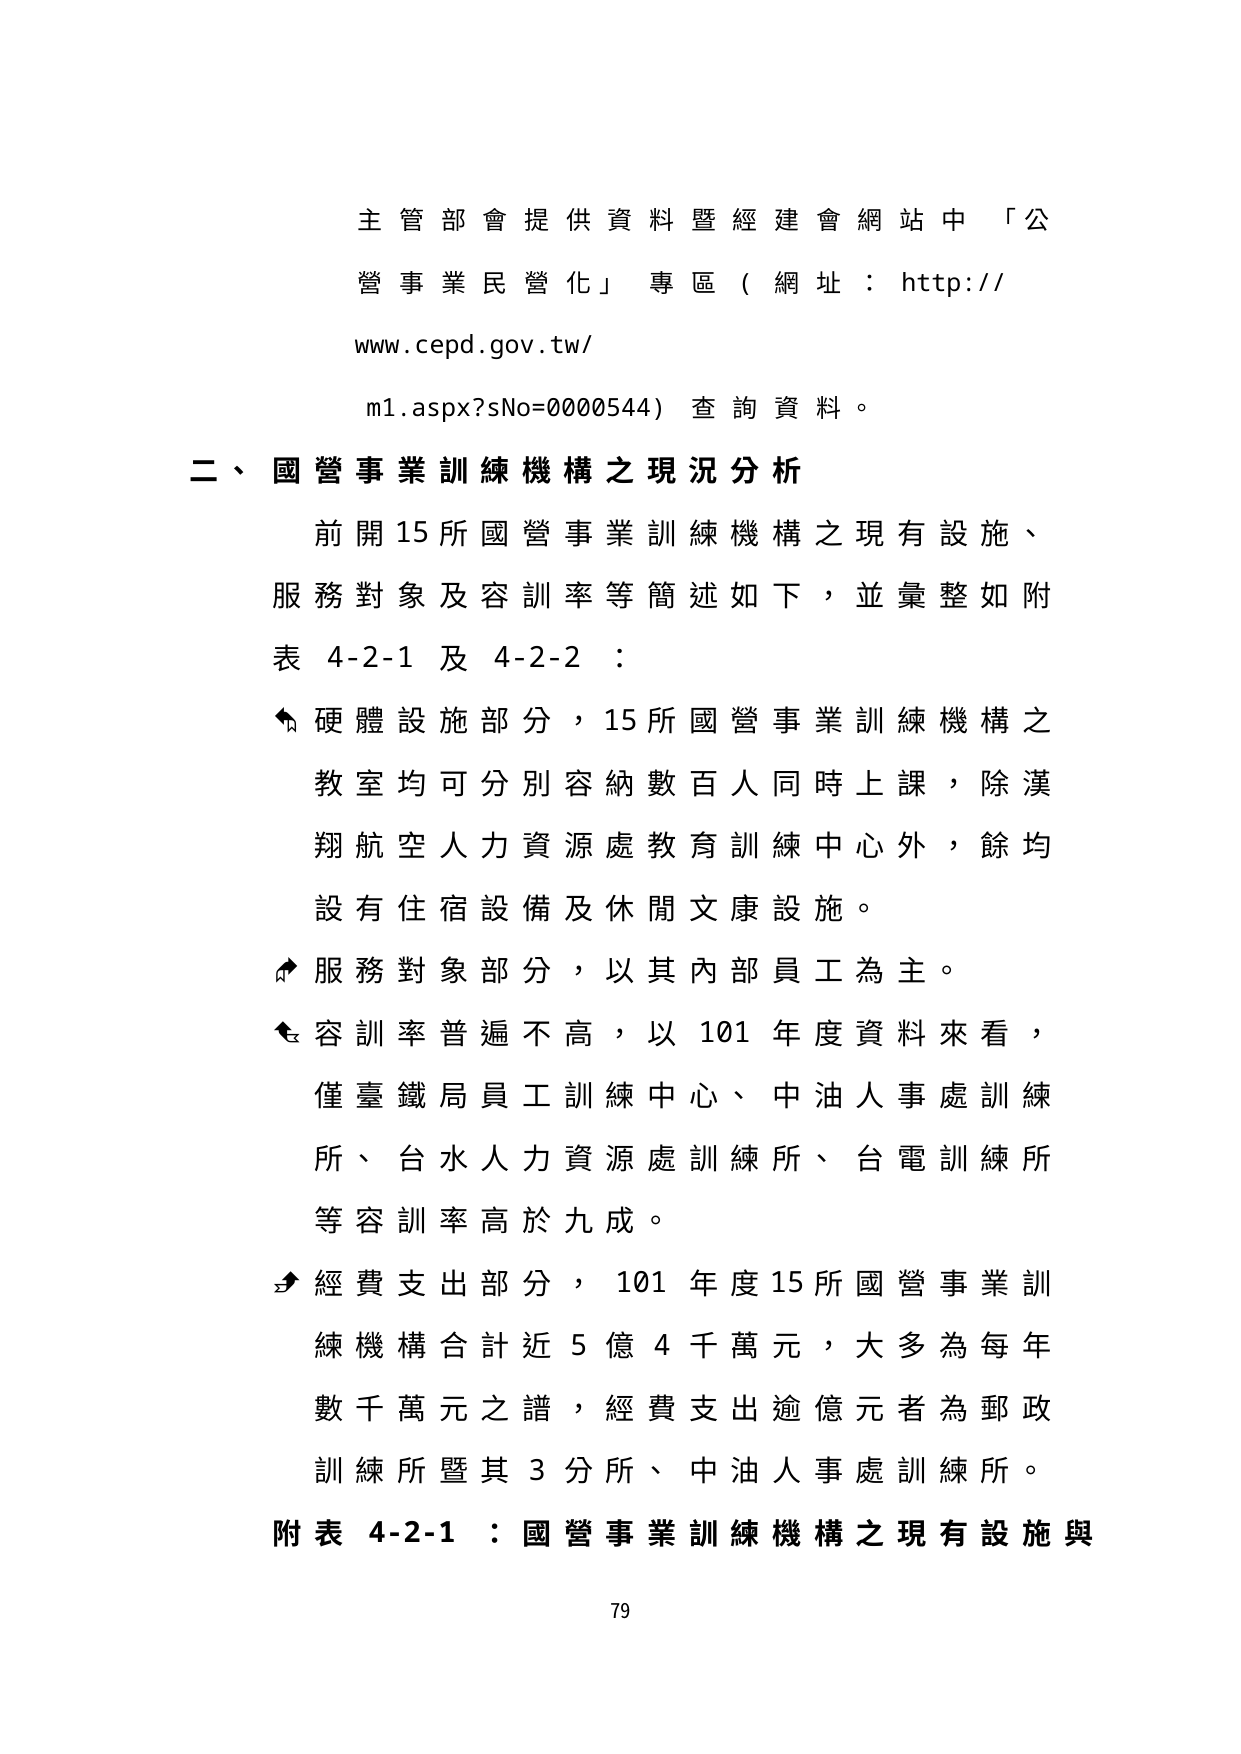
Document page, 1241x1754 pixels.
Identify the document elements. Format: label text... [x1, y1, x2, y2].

text m1.aspx?sNo=0000544)查詢資料。 [339, 365, 1087, 427]
text 主管部會提供資料暨經建會網站中「公營事業民營化」專區(網址：http://www.cepd.gov.tw/ [242, 177, 1087, 365]
text 硬體設施部分，15所國營事業訓練機構之教室均可分別容納數百人同時上課，除漢翔航空人力資源處教育訓練中心外，餘均設有住宿設備及休閒文康設施。 [244, 677, 1058, 927]
text 服務對象部分，以其內部員工為主。 [244, 927, 1058, 990]
text 前開15所國營事業訓練機構之現有設施、服務對象及容訓率等簡述如下，並彙整如附表4-2-1及4-2-2： [242, 490, 1058, 677]
text 附表4-2-1：國營事業訓練機構之現有設施與 [244, 1490, 1102, 1552]
text 經費支出部分，101年度15所國營事業訓練機構合計近5億4千萬元，大多為每年數千萬元之譜，經費支出逾億元者為郵政訓練所暨其3分所、中油人事處訓練所。 [244, 1240, 1058, 1490]
text 容訓率普遍不高，以101年度資料來看，僅臺鐵局員工訓練中心、中油人事處訓練所、台水人力資源處訓練所、台電訓練所等容訓率高於九成。 [244, 990, 1058, 1240]
text 二、國營事業訓練機構之現況分析 [183, 427, 1058, 490]
